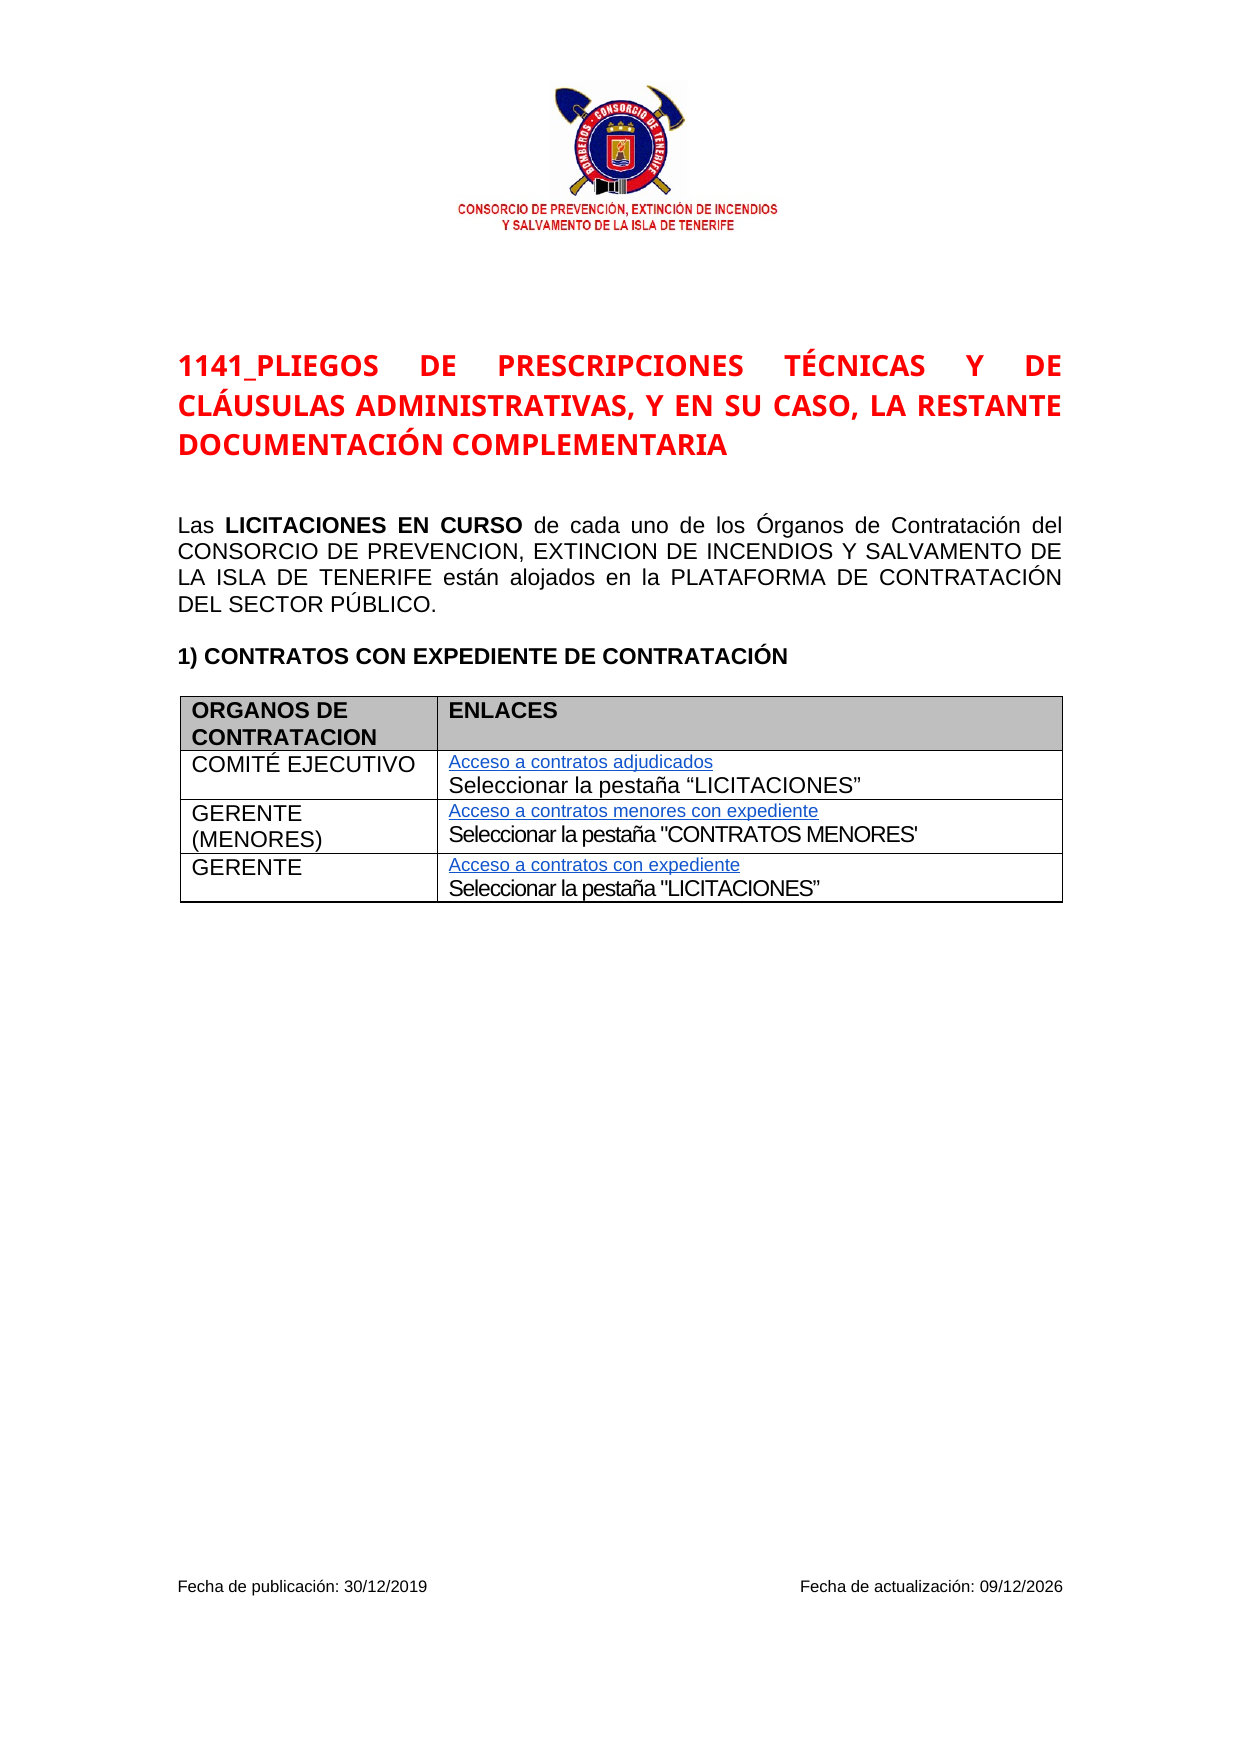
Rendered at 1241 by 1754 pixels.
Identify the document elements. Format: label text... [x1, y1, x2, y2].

table_header ENLACES [438, 697, 1062, 750]
table_cell GERENTE (MENORES) [181, 800, 437, 852]
text 1) CONTRATOS CON EXPEDIENTE DE CONTRATACIÓN [177, 643, 1063, 670]
table_header ORGANOS DE CONTRATACION [181, 697, 437, 750]
table_cell Acceso a contratos adjudicados Seleccionar la pestaña “LICITACIONES” [438, 751, 1062, 799]
table_cell Acceso a contratos menores con expediente Seleccionar la pestaña "CONTRATOS MENORES' [438, 800, 1062, 852]
table_cell COMITÉ EJECUTIVO [181, 751, 437, 799]
text Las LICITACIONES EN CURSO de cada uno de los Órganos de Contratación del CONSORCIO DE PREVENCION, EXTINCION DE INCENDIOS Y SALVAMENTO DE LA ISLA DE TENERIFE están alojados en la PLATAFORMA DE CONTRATACIÓN DEL SECTOR PÚBLICO. [177, 512, 1063, 617]
table_cell GERENTE [181, 854, 437, 901]
subtitle 1141_PLIEGOS DE PRESCRIPCIONES TÉCNICAS Y DE CLÁUSULAS ADMINISTRATIVAS, Y EN SU CASO, LA RESTANTE DOCUMENTACIÓN COMPLEMENTARIA [177, 345, 1063, 464]
table_cell Acceso a contratos con expediente Seleccionar la pestaña "LICITACIONES” [438, 854, 1062, 901]
